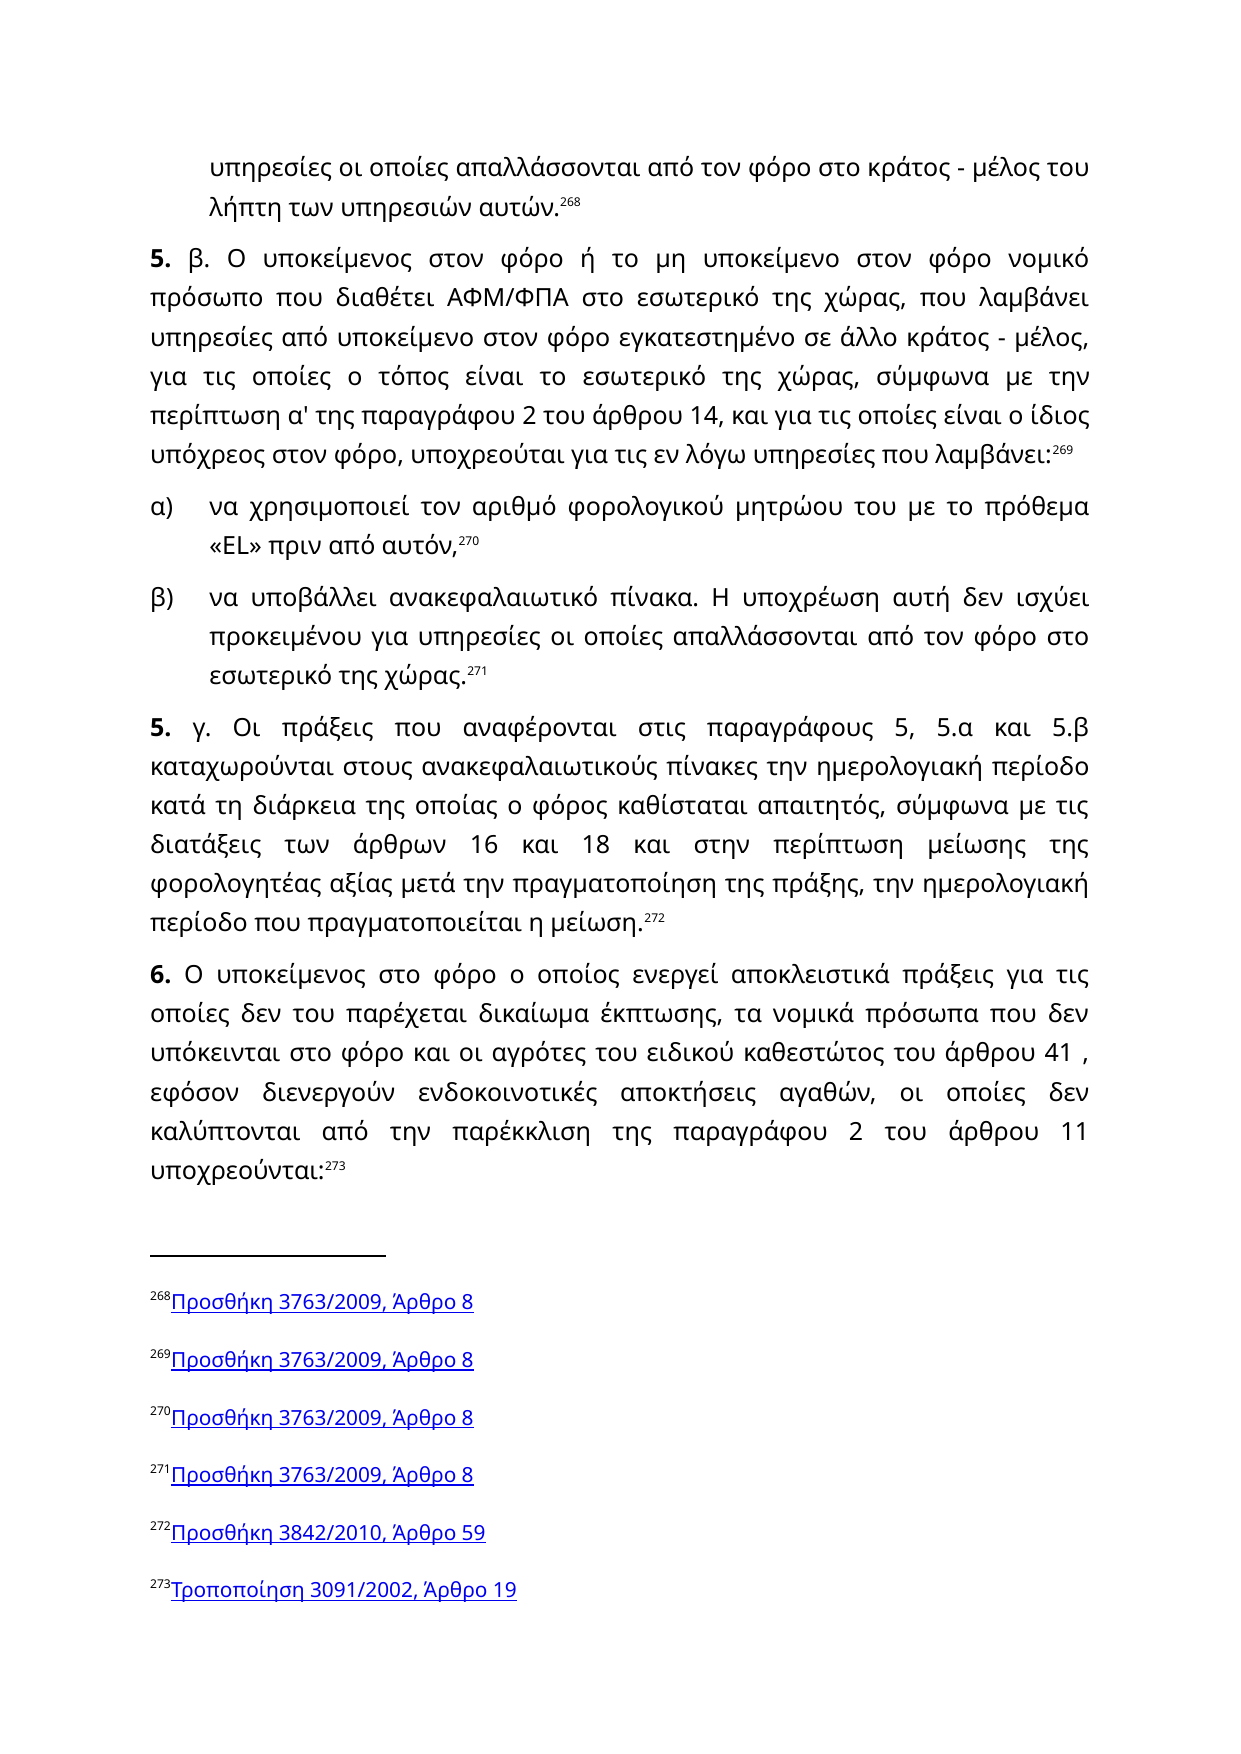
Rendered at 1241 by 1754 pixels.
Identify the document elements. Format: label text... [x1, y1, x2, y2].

list β) να υποβάλλει ανακεφαλαιωτικό πίνακα. Η υποχρέωση αυτή δεν ισχύει προκειμένου για υπη­ρεσίες οι οποίες απαλλάσσονται από τον φόρο στο εσωτερικό της χώρας. [150, 579, 1090, 692]
text 5. γ. Οι πράξεις που αναφέρονται στις παραγράφους 5, 5.α και 5.β καταχωρούνται στους ανακεφαλαιωτικούς πίνακες την ημερολογιακή περίοδο κατά τη διάρκεια της οποίας ο φόρος καθίσταται απαιτητός, σύμφωνα με τις διατάξεις των άρθρων 16 και 18 και στην περίπτωση μείωσης της φορολογητέας αξίας μετά την πραγματοποίηση της πράξης, την ημερολογιακή περίοδο που πραγματοποιείται η μείωση. [150, 709, 1090, 939]
text 6. Ο υποκείμενος στο φόρο ο οποίος ενεργεί αποκλειστικά πράξεις για τις οποίες δεν του παρέχεται δικαίωμα έκπτωσης, τα νομικά πρόσωπα που δεν υπόκεινται στο φόρο και οι αγρότες του ειδικού καθεστώτος του άρθρου 41 , εφόσον διενεργούν ενδοκοινοτικές αποκτήσεις αγαθών, οι οποίες δεν καλύπτονται από την παρέκκλιση της παραγράφου 2 του άρθρου 11 υποχρεούνται: [150, 957, 1090, 1187]
text Προσθήκη 3763/2009, Άρθρο 8 [150, 1345, 1090, 1373]
text Προσθήκη 3763/2009, Άρθρο 8 [150, 1403, 1090, 1431]
list α) να χρησιμοποιεί τον αριθμό φορολογικού μητρώου του με το πρόθεμα «EL» πριν από αυτόν, [150, 488, 1090, 562]
text 5. β. Ο υποκείμενος στον φόρο ή το μη υποκείμενο στον φόρο νομικό πρόσωπο που διαθέτει ΑΦΜ/ΦΠΑ στο εσωτερικό της χώρας, που λαμβάνει υπηρεσίες από υποκείμενο στον φόρο εγκατεστημένο σε άλλο κράτος - μέλος, για τις οποίες ο τόπος είναι το εσω­τερικό της χώρας, σύμφωνα με την περίπτωση α' της παραγράφου 2 του άρθρου 14, και για τις οποίες είναι ο ίδιος υπόχρεος στον φόρο, υποχρεούται για τις εν λόγω υπηρεσίες που λαμβάνει: [150, 241, 1090, 471]
text Τροποποίηση 3091/2002, Άρθρο 19 [150, 1576, 1090, 1604]
list υπηρεσίες οι οποίες απαλλάσσονται από τον φόρο στο κράτος - μέλος του λήπτη των υπηρεσιών αυτών. [150, 150, 1090, 223]
text Προσθήκη 3763/2009, Άρθρο 8 [150, 1460, 1090, 1489]
text Προσθήκη 3842/2010, Άρθρο 59 [150, 1518, 1090, 1546]
text Προσθήκη 3763/2009, Άρθρο 8 [150, 1287, 1090, 1316]
